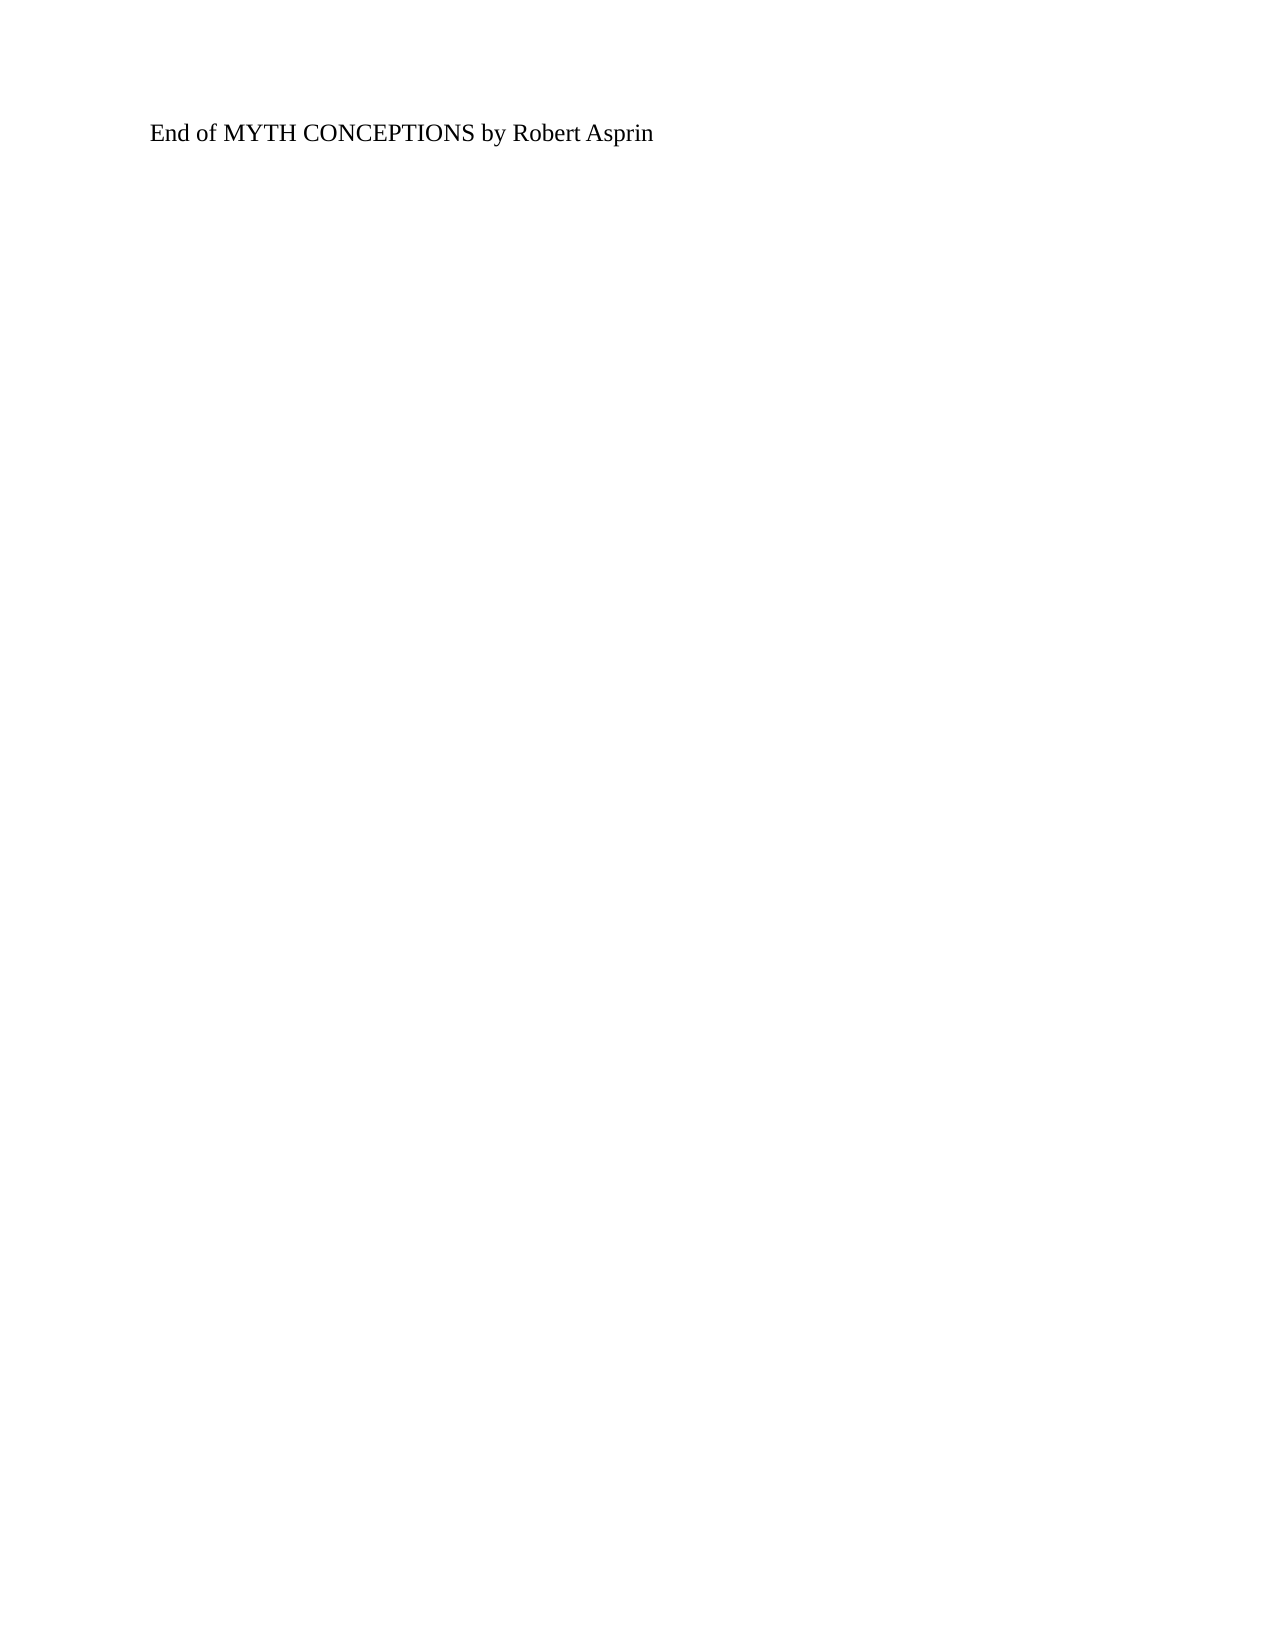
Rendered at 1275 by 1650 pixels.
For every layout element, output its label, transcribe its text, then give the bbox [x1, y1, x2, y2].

text End of MYTH CONCEPTIONS by Robert Asprin [118, 118, 1157, 147]
